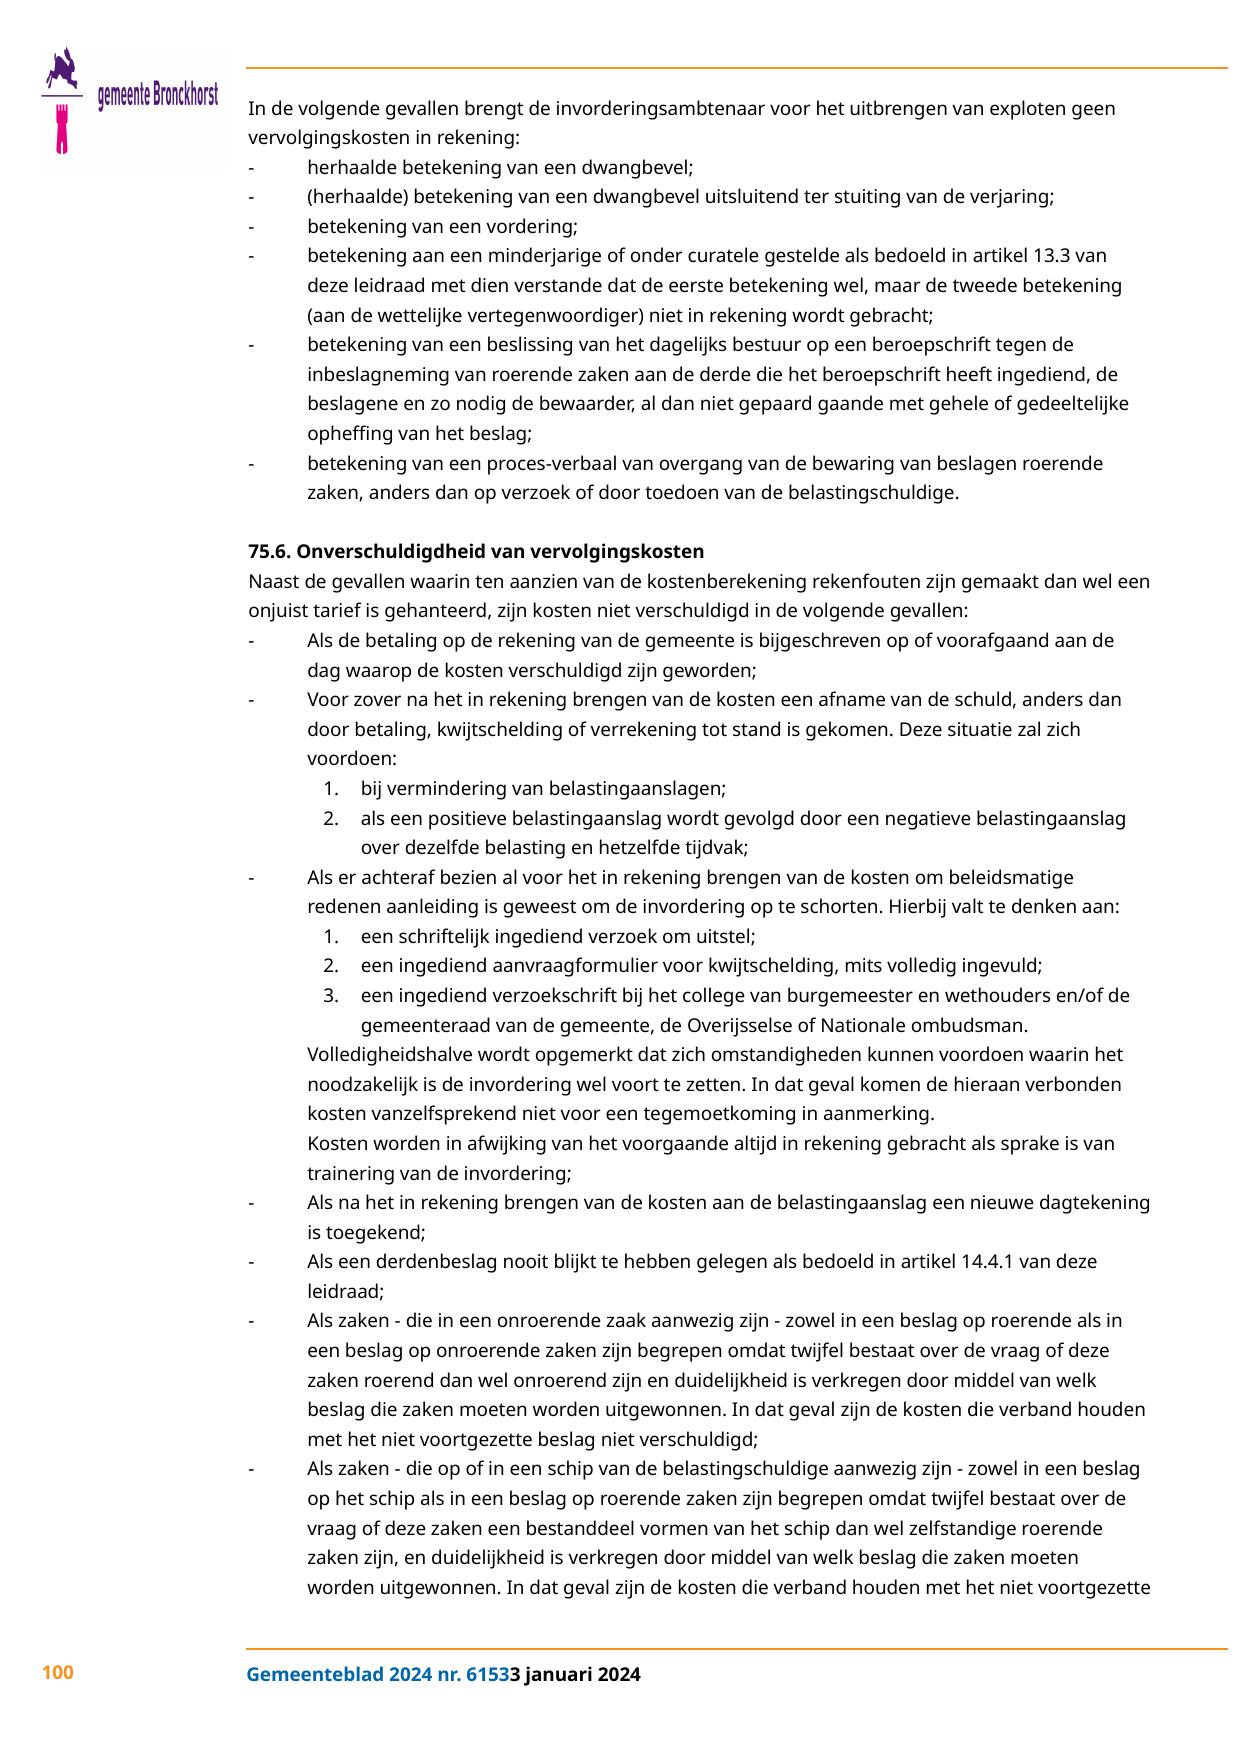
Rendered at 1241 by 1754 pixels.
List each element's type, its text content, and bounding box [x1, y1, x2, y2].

list een ingediend aanvraagformulier voor kwijtschelding, mits volledig ingevuld; [323, 953, 1152, 978]
list bij vermindering van belastingaanslagen; [323, 775, 1152, 801]
list betekening aan een minderjarige of onder curatele gestelde als bedoeld in artikel 13.3 van deze leidraad met dien verstande dat de eerste betekening wel, maar de tweede betekening (aan de wettelijke vertegenwoordiger) niet in rekening wordt gebracht; [248, 243, 1152, 328]
list herhaalde betekening van een dwangbevel; [248, 154, 1152, 180]
list Kosten worden in afwijking van het voorgaande altijd in rekening gebracht als sprake is van trainering van de invordering; [248, 1130, 1152, 1186]
list een schriftelijk ingediend verzoek om uitstel; [323, 923, 1152, 949]
text In de volgende gevallen brengt de invorderingsambtenaar voor het uitbrengen van exploten geen vervolgingskosten in rekening: [248, 95, 1152, 150]
list Als na het in rekening brengen van de kosten aan de belastingaanslag een nieuwe dagtekening is toegekend; [248, 1189, 1152, 1245]
list Volledigheidshalve wordt opgemerkt dat zich omstandigheden kunnen voordoen waarin het noodzakelijk is de invordering wel voort te zetten. In dat geval komen de hieraan verbonden kosten vanzelfsprekend niet voor een tegemoetkoming in aanmerking. [248, 1041, 1152, 1126]
list betekening van een proces-verbaal van overgang van de bewaring van beslagen roerende zaken, anders dan op verzoek of door toedoen van de belastingschuldige. [248, 450, 1152, 505]
list Voor zover na het in rekening brengen van de kosten een afname van de schuld, anders dan door betaling, kwijtschelding of verrekening tot stand is gekomen. Deze situatie zal zich voordoen: [248, 686, 1152, 771]
list als een positieve belastingaanslag wordt gevolgd door een negatieve belastingaanslag over dezelfde belasting en hetzelfde tijdvak; [323, 805, 1152, 860]
list Als er achteraf bezien al voor het in rekening brengen van de kosten om beleidsmatige redenen aanleiding is geweest om de invordering op te schorten. Hierbij valt te denken aan: [248, 864, 1152, 919]
list betekening van een vordering; [248, 213, 1152, 239]
text Naast de gevallen waarin ten aanzien van de kostenberekening rekenfouten zijn gemaakt dan wel een onjuist tarief is gehanteerd, zijn kosten niet verschuldigd in de volgende gevallen: [248, 568, 1152, 623]
list Als zaken - die op of in een schip van de belastingschuldige aanwezig zijn - zowel in een beslag op het schip als in een beslag op roerende zaken zijn begrepen omdat twijfel bestaat over de vraag of deze zaken een bestanddeel vormen van het schip dan wel zelfstandige roerende zaken zijn, en duidelijkheid is verkregen door middel van welk beslag die zaken moeten worden uitgewonnen. In dat geval zijn de kosten die verband houden met het niet voortgezette [248, 1456, 1152, 1600]
list een ingediend verzoekschrift bij het college van burgemeester en wethouders en/of de gemeenteraad van de gemeente, de Overijsselse of Nationale ombudsman. [323, 982, 1152, 1038]
list betekening van een beslissing van het dagelijks bestuur op een beroepschrift tegen de inbeslagneming van roerende zaken aan de derde die het beroepschrift heeft ingediend, de beslagene en zo nodig de bewaarder, al dan niet gepaard gaande met gehele of gedeeltelijke opheffing van het beslag; [248, 331, 1152, 446]
picture [41, 47, 231, 172]
list Als zaken - die in een onroerende zaak aanwezig zijn - zowel in een beslag op roerende als in een beslag op onroerende zaken zijn begrepen omdat twijfel bestaat over de vraag of deze zaken roerend dan wel onroerend zijn en duidelijkheid is verkregen door middel van welk beslag die zaken moeten worden uitgewonnen. In dat geval zijn de kosten die verband houden met het niet voortgezette beslag niet verschuldigd; [248, 1308, 1152, 1452]
list Als de betaling op de rekening van de gemeente is bijgeschreven op of voorafgaand aan de dag waarop de kosten verschuldigd zijn geworden; [248, 627, 1152, 683]
list (herhaalde) betekening van een dwangbevel uitsluitend ter stuiting van de verjaring; [248, 183, 1152, 209]
text 75.6. Onverschuldigdheid van vervolgingskosten [248, 538, 1152, 564]
list Als een derdenbeslag nooit blijkt te hebben gelegen als bedoeld in artikel 14.4.1 van deze leidraad; [248, 1248, 1152, 1304]
